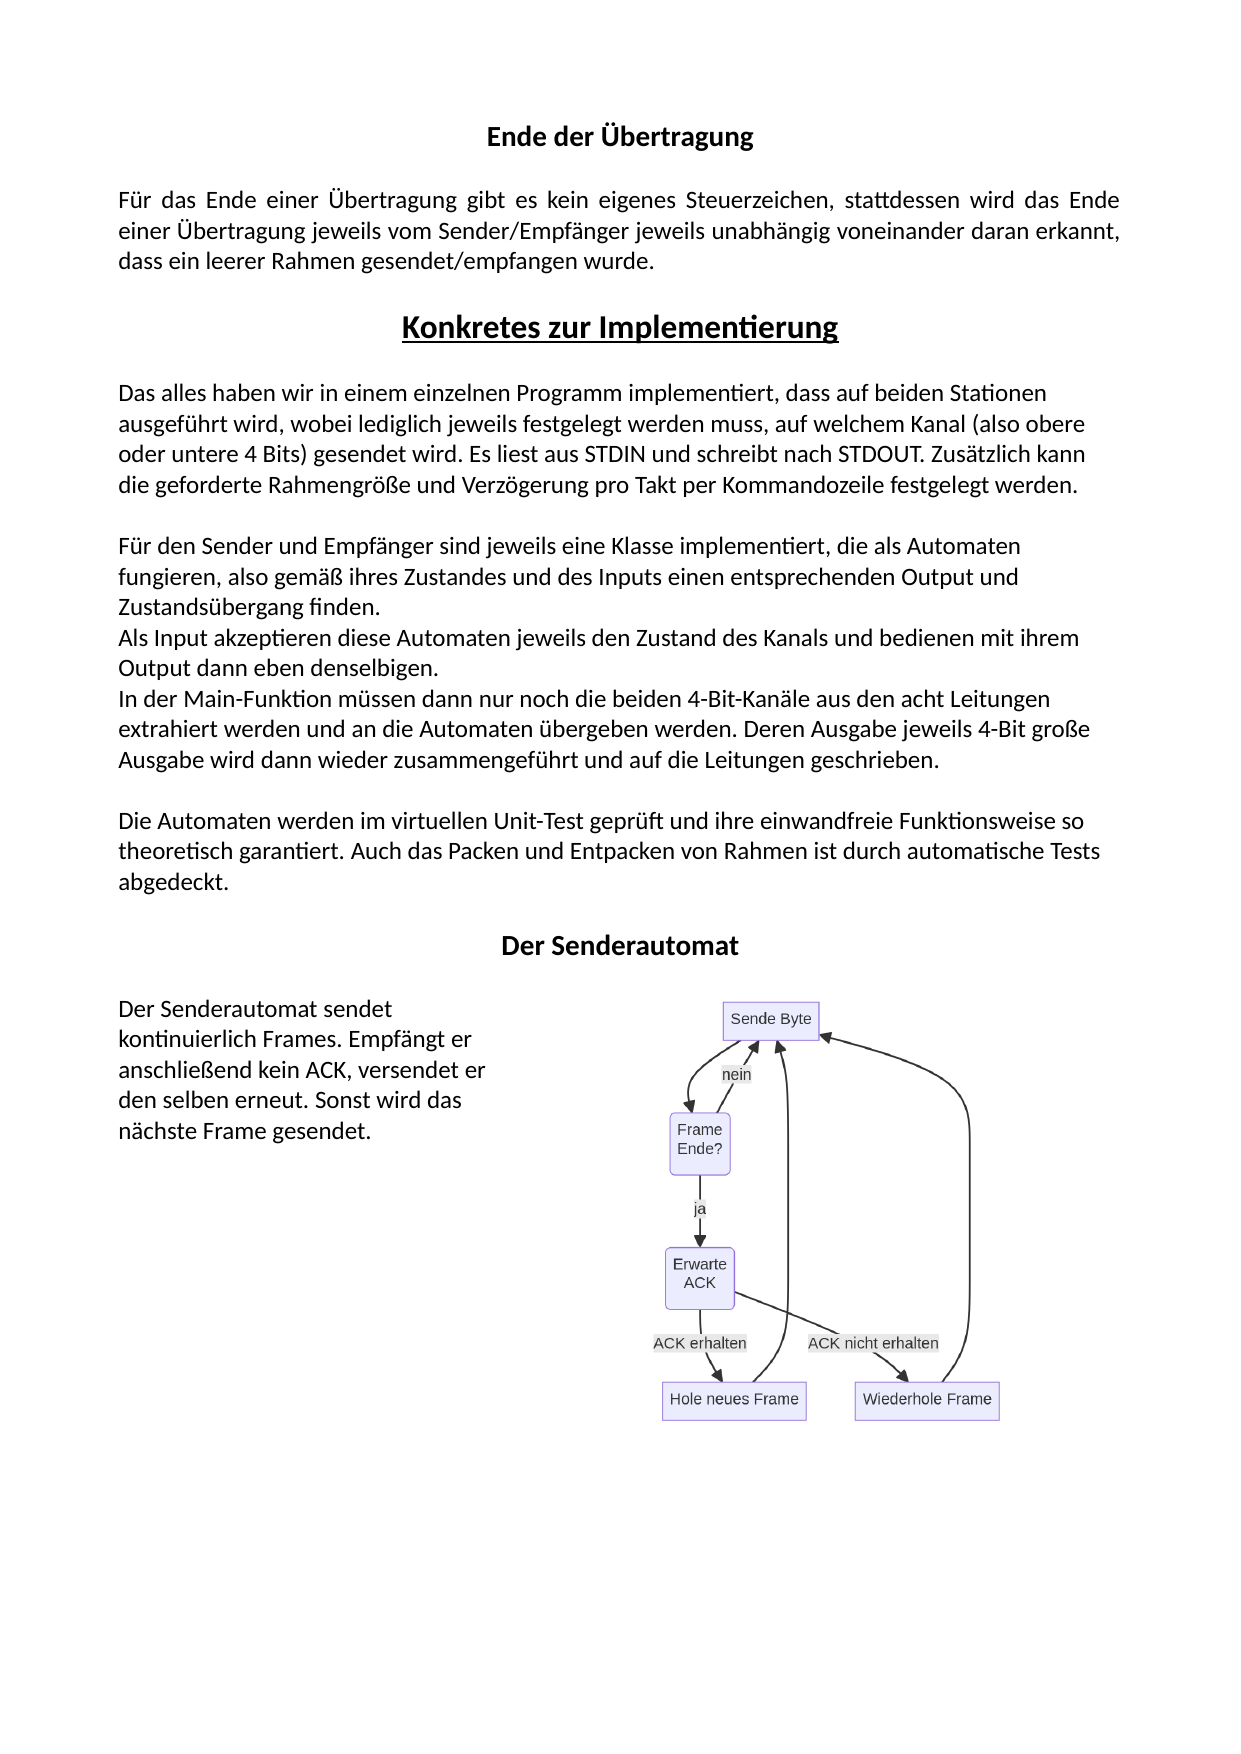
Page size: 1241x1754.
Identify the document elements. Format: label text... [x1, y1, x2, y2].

text Konkretes zur Implementierung [118, 306, 1122, 347]
text Für den Sender und Empfänger sind jeweils eine Klasse implementiert, die als Automaten fungieren, also gemäß ihres Zustandes und des Inputs einen entsprechenden Output und Zustandsübergang finden. [118, 530, 1122, 622]
text Ende der Übertragung [118, 118, 1122, 154]
text Die Automaten werden im virtuellen Unit-Test geprüft und ihre einwandfreie Funktionsweise so theoretisch garantiert. Auch das Packen und Entpacken von Rahmen ist durch automatische Tests abgedeckt. [118, 805, 1122, 896]
text In der Main-Funktion müssen dann nur noch die beiden 4-Bit-Kanäle aus den acht Leitungen extrahiert werden und an die Automaten übergeben werden. Deren Ausgabe jeweils 4-Bit große Ausgabe wird dann wieder zusammengeführt und auf die Leitungen geschrieben. [118, 683, 1122, 774]
text Für das Ende einer Übertragung gibt es kein eigenes Steuerzeichen, stattdessen wird das Ende einer Übertragung jeweils vom Sender/Empfänger jeweils unabhängig voneinander daran erkannt, dass ein leerer Rahmen gesendet/empfangen wurde. [118, 184, 1122, 276]
text Als Input akzeptieren diese Automaten jeweils den Zustand des Kanals und bedienen mit ihrem Output dann eben denselbigen. [118, 622, 1122, 683]
text Der Senderautomat [118, 927, 1122, 963]
picture [522, 994, 1130, 1428]
text Der Senderautomat sendet kontinuierlich Frames. Empfängt er anschließend kein ACK, versendet er den selben erneut. Sonst wird das nächste Frame gesendet. [118, 993, 1122, 1146]
text Das alles haben wir in einem einzelnen Programm implementiert, dass auf beiden Stationen ausgeführt wird, wobei lediglich jeweils festgelegt werden muss, auf welchem Kanal (also obere oder untere 4 Bits) gesendet wird. Es liest aus STDIN und schreibt nach STDOUT. Zusätzlich kann die geforderte Rahmengröße und Verzögerung pro Takt per Kommandozeile festgelegt werden. [118, 378, 1122, 500]
